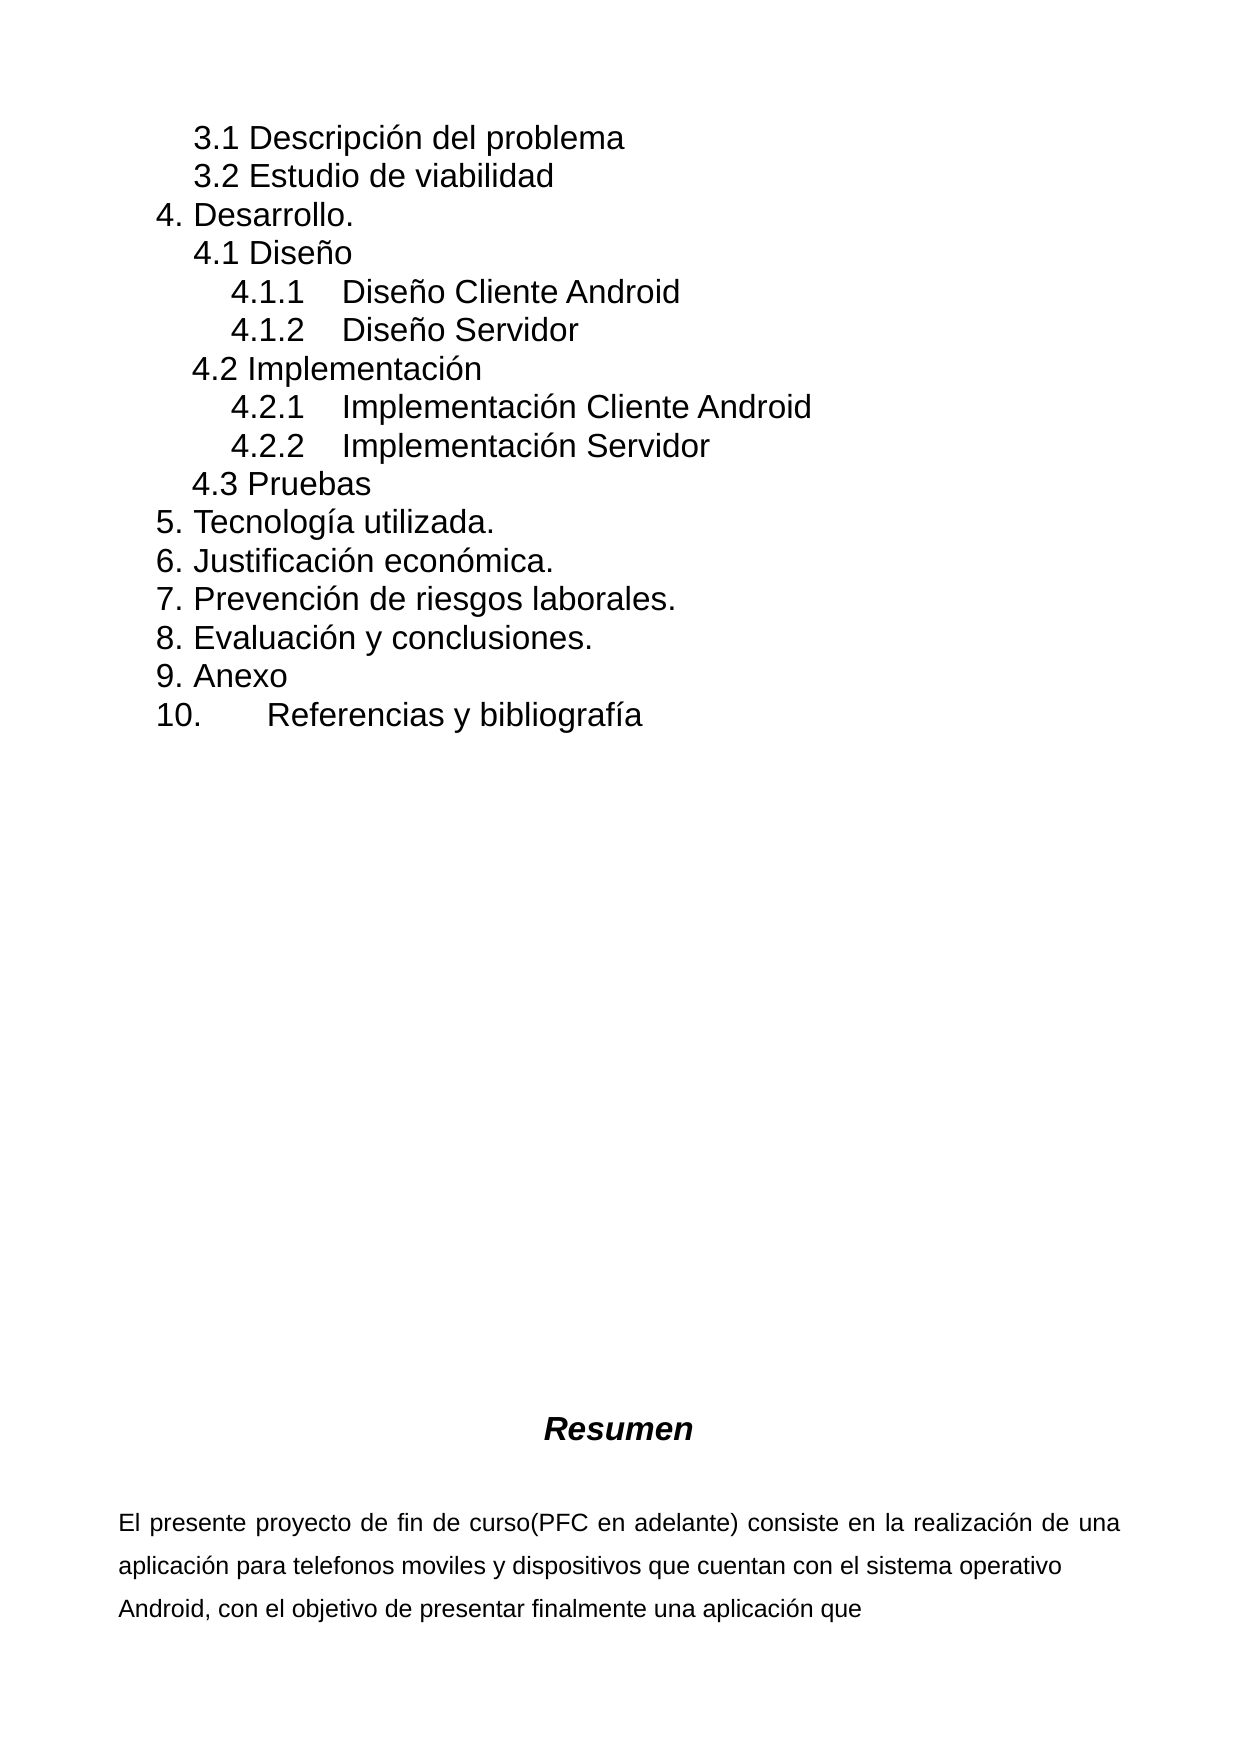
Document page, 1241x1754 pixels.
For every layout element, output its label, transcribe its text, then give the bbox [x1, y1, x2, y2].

text 4.2 Implementación [118, 349, 1122, 387]
list Implementación Cliente Android [231, 387, 1122, 426]
list Evaluación y conclusiones. [156, 618, 1122, 656]
list Implementación Servidor [231, 426, 1122, 464]
text Resumen [118, 1409, 1122, 1448]
list 4.1 Diseño [156, 233, 1122, 272]
list Desarrollo. [156, 195, 1122, 233]
list 3.1 Descripción del problema [156, 118, 1122, 157]
text 4.3 Pruebas [118, 464, 1122, 502]
list Tecnología utilizada. [156, 502, 1122, 541]
list Anexo [156, 656, 1122, 695]
list Diseño Cliente Android [231, 272, 1122, 310]
list 3.2 Estudio de viabilidad [156, 157, 1122, 195]
text El presente proyecto de fin de curso(PFC en adelante) consiste en la realización de una aplicación para telefonos moviles y dispositivos que cuentan con el sistema operativo [118, 1508, 1122, 1580]
text Android, con el objetivo de presentar finalmente una aplicación que [118, 1594, 1122, 1623]
list Prevención de riesgos laborales. [156, 579, 1122, 618]
list Referencias y bibliografía [156, 695, 1122, 733]
list Diseño Servidor [231, 310, 1122, 349]
list Justificación económica. [156, 541, 1122, 579]
